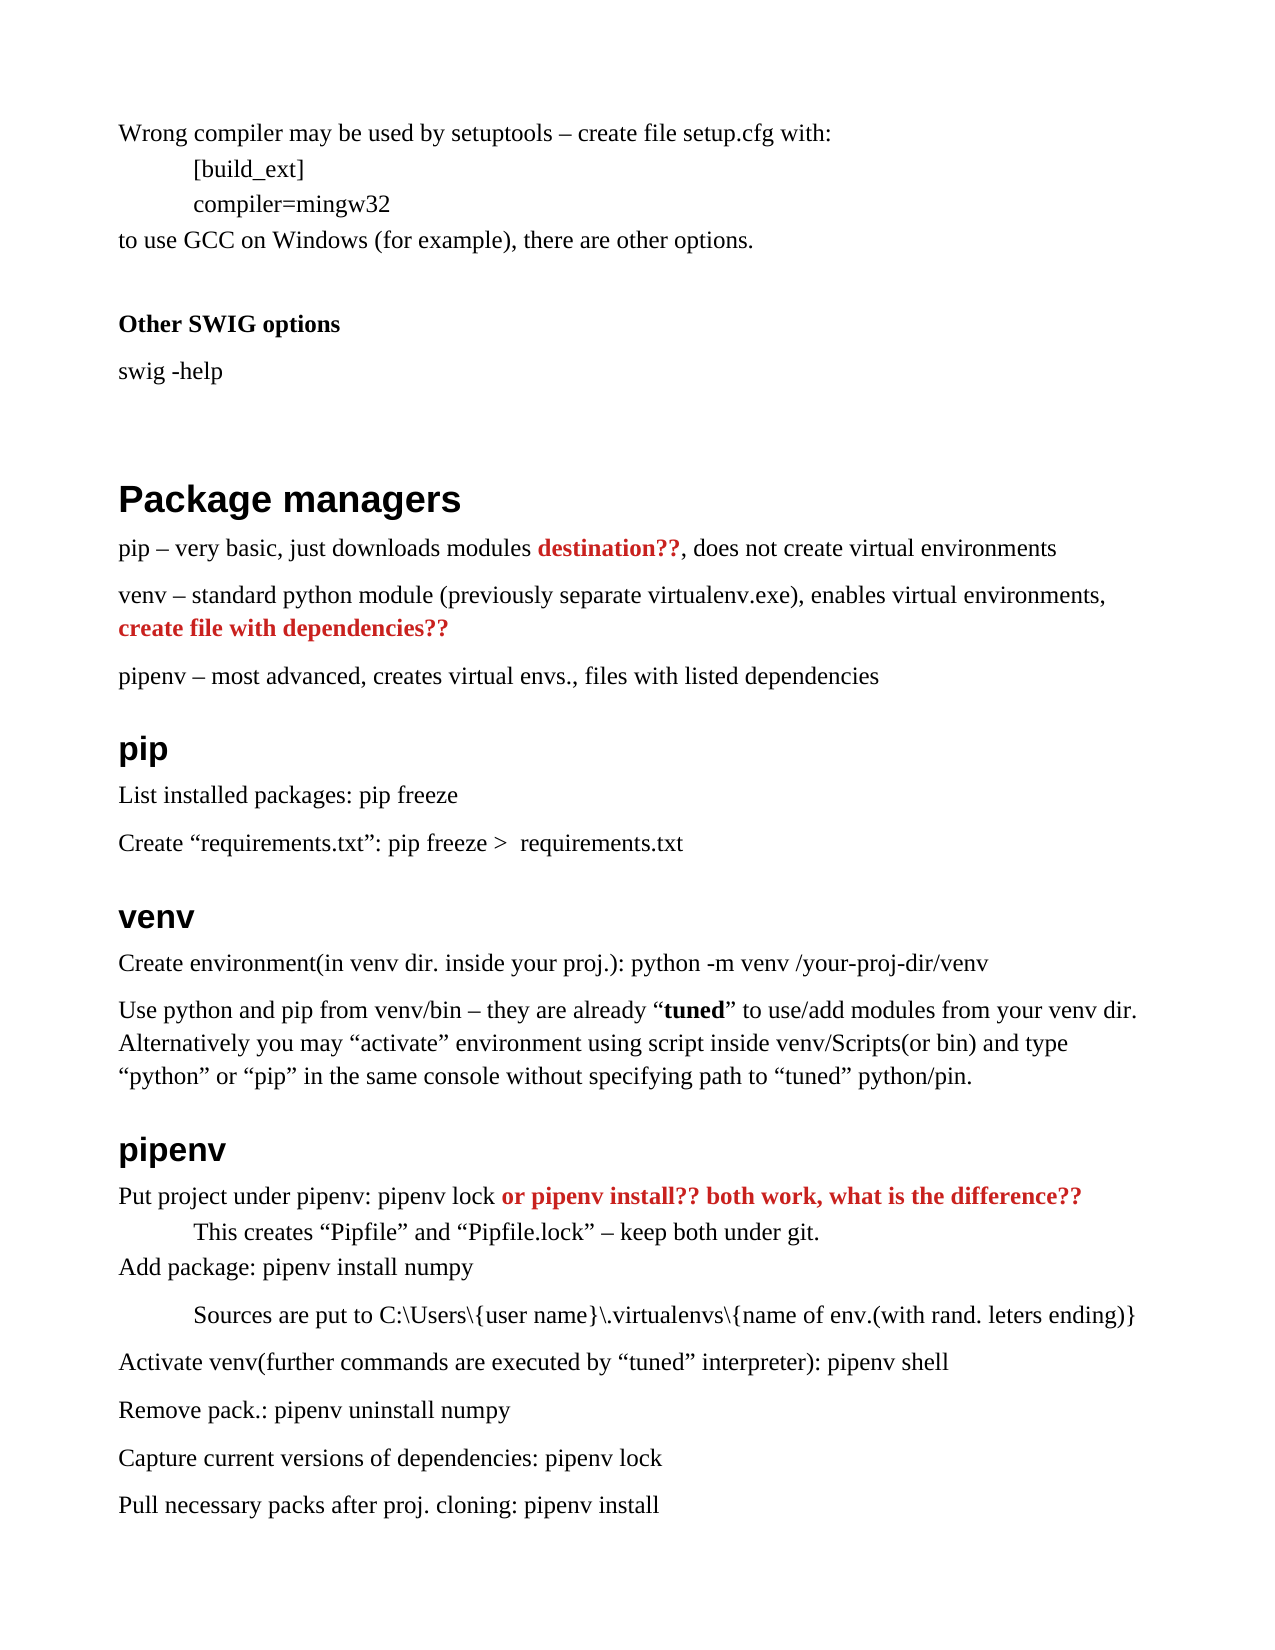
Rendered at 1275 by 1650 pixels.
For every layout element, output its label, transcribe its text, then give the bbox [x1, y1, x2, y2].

text compiler=mingw32 [193, 189, 1157, 218]
text Remove pack.: pipenv uninstall numpy [118, 1395, 1157, 1424]
text List installed packages: pip freeze [118, 780, 1157, 809]
text [build_ext] [193, 154, 1157, 183]
text Put project under pipenv: pipenv lock or pipenv install?? both work, what is the difference?? [118, 1181, 1157, 1209]
text Pull necessary packs after proj. cloning: pipenv install [118, 1490, 1157, 1519]
text Activate venv(further commands are executed by “tuned” interpreter): pipenv shell [118, 1347, 1157, 1376]
text Capture current versions of dependencies: pipenv lock [118, 1443, 1157, 1471]
text Sources are put to C:\Users\{user name}\.virtualenvs\{name of env.(with rand. leters ending)} [193, 1300, 1157, 1329]
text This creates “Pipfile” and “Pipfile.lock” – keep both under git. [193, 1217, 1157, 1245]
text pipenv – most advanced, creates virtual envs., files with listed dependencies [118, 661, 1157, 689]
text Add package: pipenv install numpy [118, 1252, 1157, 1281]
text pip – very basic, just downloads modules destination??, does not create virtual environments [118, 533, 1157, 561]
text swig -help [118, 356, 1157, 385]
subtitle pip [118, 729, 1157, 768]
subtitle venv [118, 896, 1157, 935]
text venv – standard python module (previously separate virtualenv.exe), enables virtual environments, create file with dependencies?? [118, 580, 1157, 642]
text Create “requirements.txt”: pip freeze > requirements.txt [118, 828, 1157, 857]
subtitle pipenv [118, 1130, 1157, 1168]
text Wrong compiler may be used by setuptools – create file setup.cfg with: [118, 118, 1157, 147]
subtitle Package managers [118, 476, 1157, 520]
text Use python and pip from venv/bin – they are already “tuned” to use/add modules from your venv dir. Alternatively you may “activate” environment using script inside venv/Scripts(or bin) and type “python” or “pip” in the same console without specifying path to “tuned” python/pin. [118, 995, 1157, 1090]
text Create environment(in venv dir. inside your proj.): python -m venv /your-proj-dir/venv [118, 948, 1157, 976]
text to use GCC on Windows (for example), there are other options. [118, 225, 1157, 254]
text Other SWIG options [118, 309, 1157, 337]
